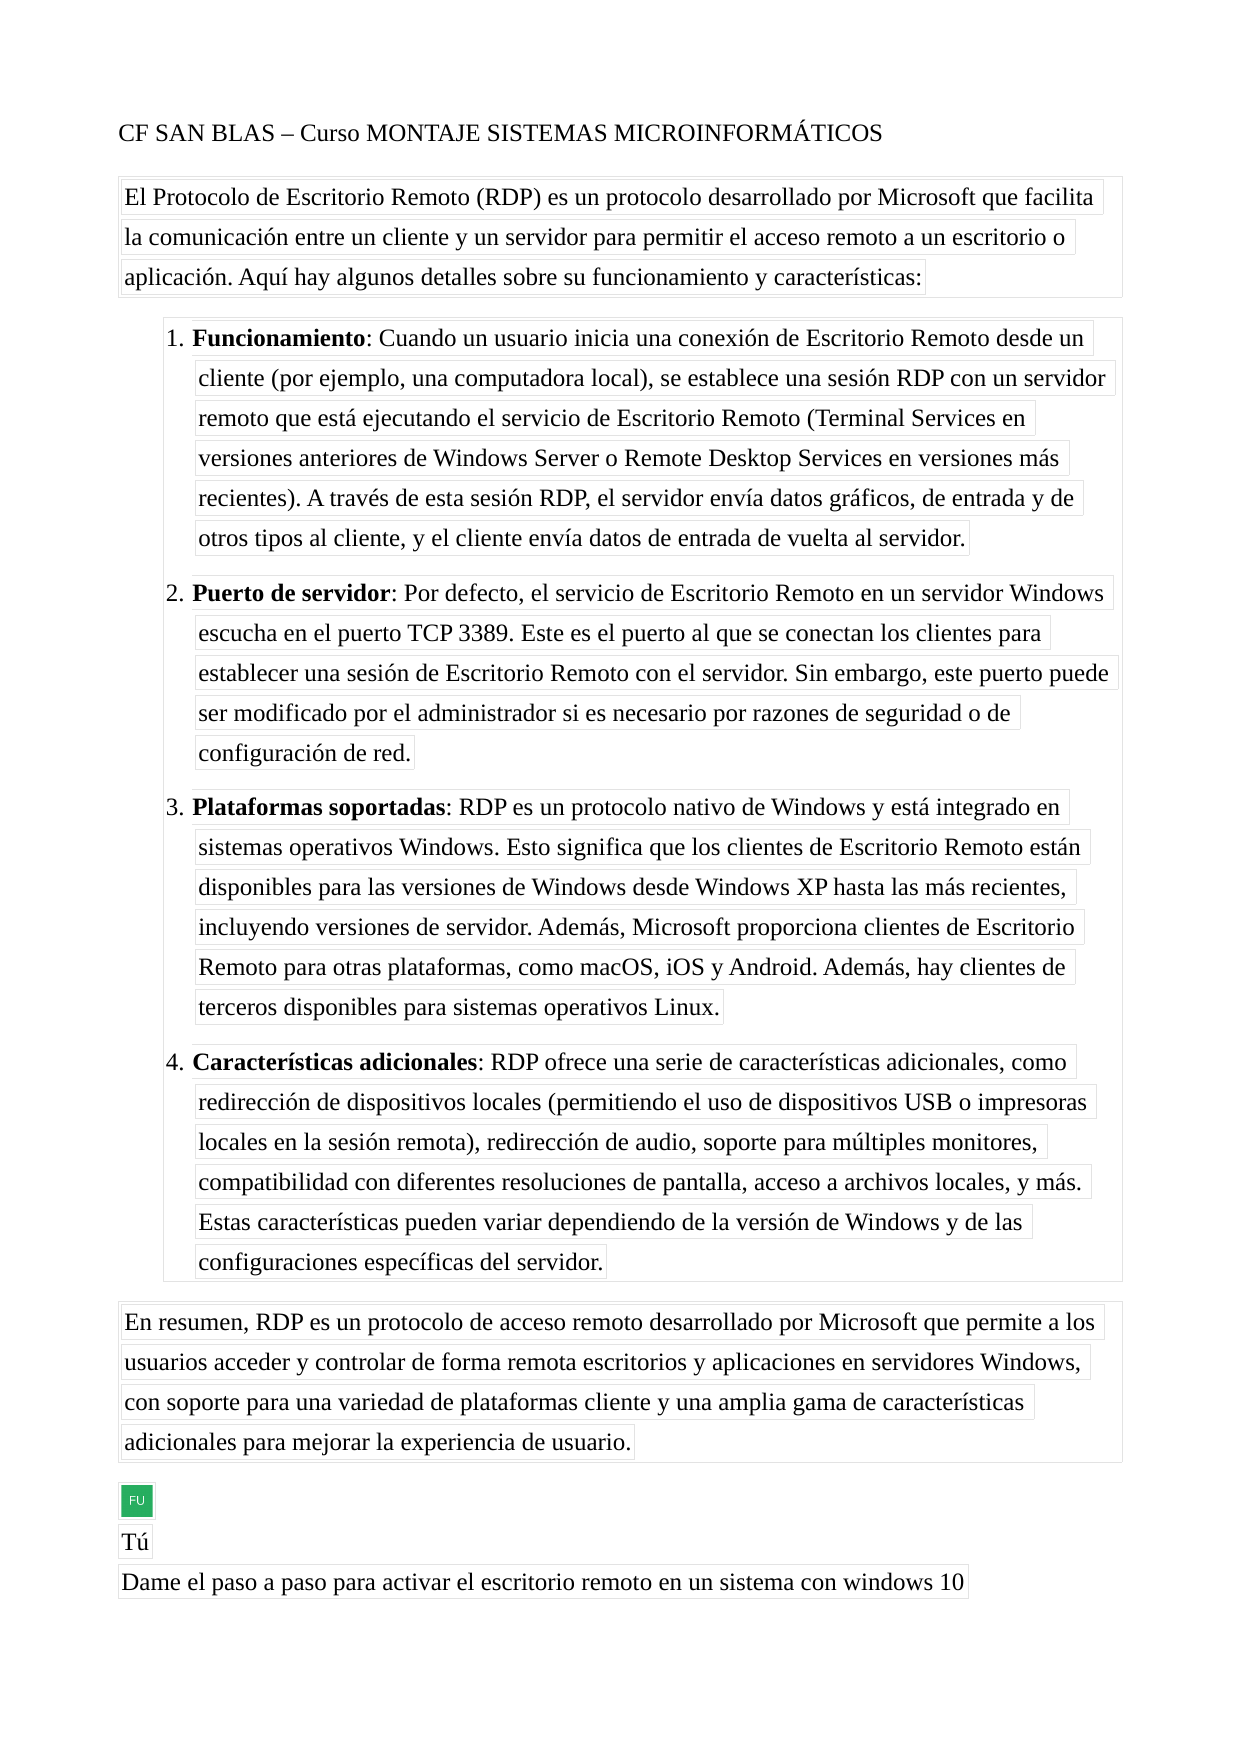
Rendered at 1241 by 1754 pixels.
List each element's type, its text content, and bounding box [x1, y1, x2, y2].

text [153, 1524, 1122, 1558]
text Dame el paso a paso para activar el escritorio remoto en un sistema con windows 10 [119, 1565, 968, 1598]
text [969, 1564, 1122, 1598]
list Funcionamiento: Cuando un usuario inicia una conexión de Escritorio Remoto desde un cliente (por ejemplo, una computadora local), se establece una sesión RDP con un servidor remoto que está ejecutando el servicio de Escritorio Remoto (Terminal Services en versiones anteriores de Windows Server o Remote Desktop Services en versiones más recientes). A través de esta sesión RDP, el servidor envía datos gráficos, de entrada y de otros tipos al cliente, y el cliente envía datos de entrada de vuelta al servidor. [164, 318, 1122, 555]
text Tú [119, 1525, 152, 1558]
list Puerto de servidor: Por defecto, el servicio de Escritorio Remoto en un servidor Windows escucha en el puerto TCP 3389. Este es el puerto al que se conectan los clientes para establecer una sesión de Escritorio Remoto con el servidor. Sin embargo, este puerto puede ser modificado por el administrador si es necesario por razones de seguridad o de configuración de red. [164, 572, 1122, 769]
text El Protocolo de Escritorio Remoto (RDP) es un protocolo desarrollado por Microsoft que facilita la comunicación entre un cliente y un servidor para permitir el acceso remoto a un escritorio o aplicación. Aquí hay algunos detalles sobre su funcionamiento y características: [119, 177, 1122, 297]
picture [121, 1485, 153, 1517]
text En resumen, RDP es un protocolo de acceso remoto desarrollado por Microsoft que permite a los usuarios acceder y controlar de forma remota escritorios y aplicaciones en servidores Windows, con soporte para una variedad de plataformas cliente y una amplia gama de características adicionales para mejorar la experiencia de usuario. [119, 1302, 1122, 1462]
list Características adicionales: RDP ofrece una serie de características adicionales, como redirección de dispositivos locales (permitiendo el uso de dispositivos USB o impresoras locales en la sesión remota), redirección de audio, soporte para múltiples monitores, compatibilidad con diferentes resoluciones de pantalla, acceso a archivos locales, y más. Estas características pueden variar dependiendo de la versión de Windows y de las configuraciones específicas del servidor. [164, 1041, 1122, 1281]
list Plataformas soportadas: RDP es un protocolo nativo de Windows y está integrado en sistemas operativos Windows. Esto significa que los clientes de Escritorio Remoto están disponibles para las versiones de Windows desde Windows XP hasta las más recientes, incluyendo versiones de servidor. Además, Microsoft proporciona clientes de Escritorio Remoto para otras plataformas, como macOS, iOS y Android. Además, hay clientes de terceros disponibles para sistemas operativos Linux. [164, 786, 1122, 1024]
